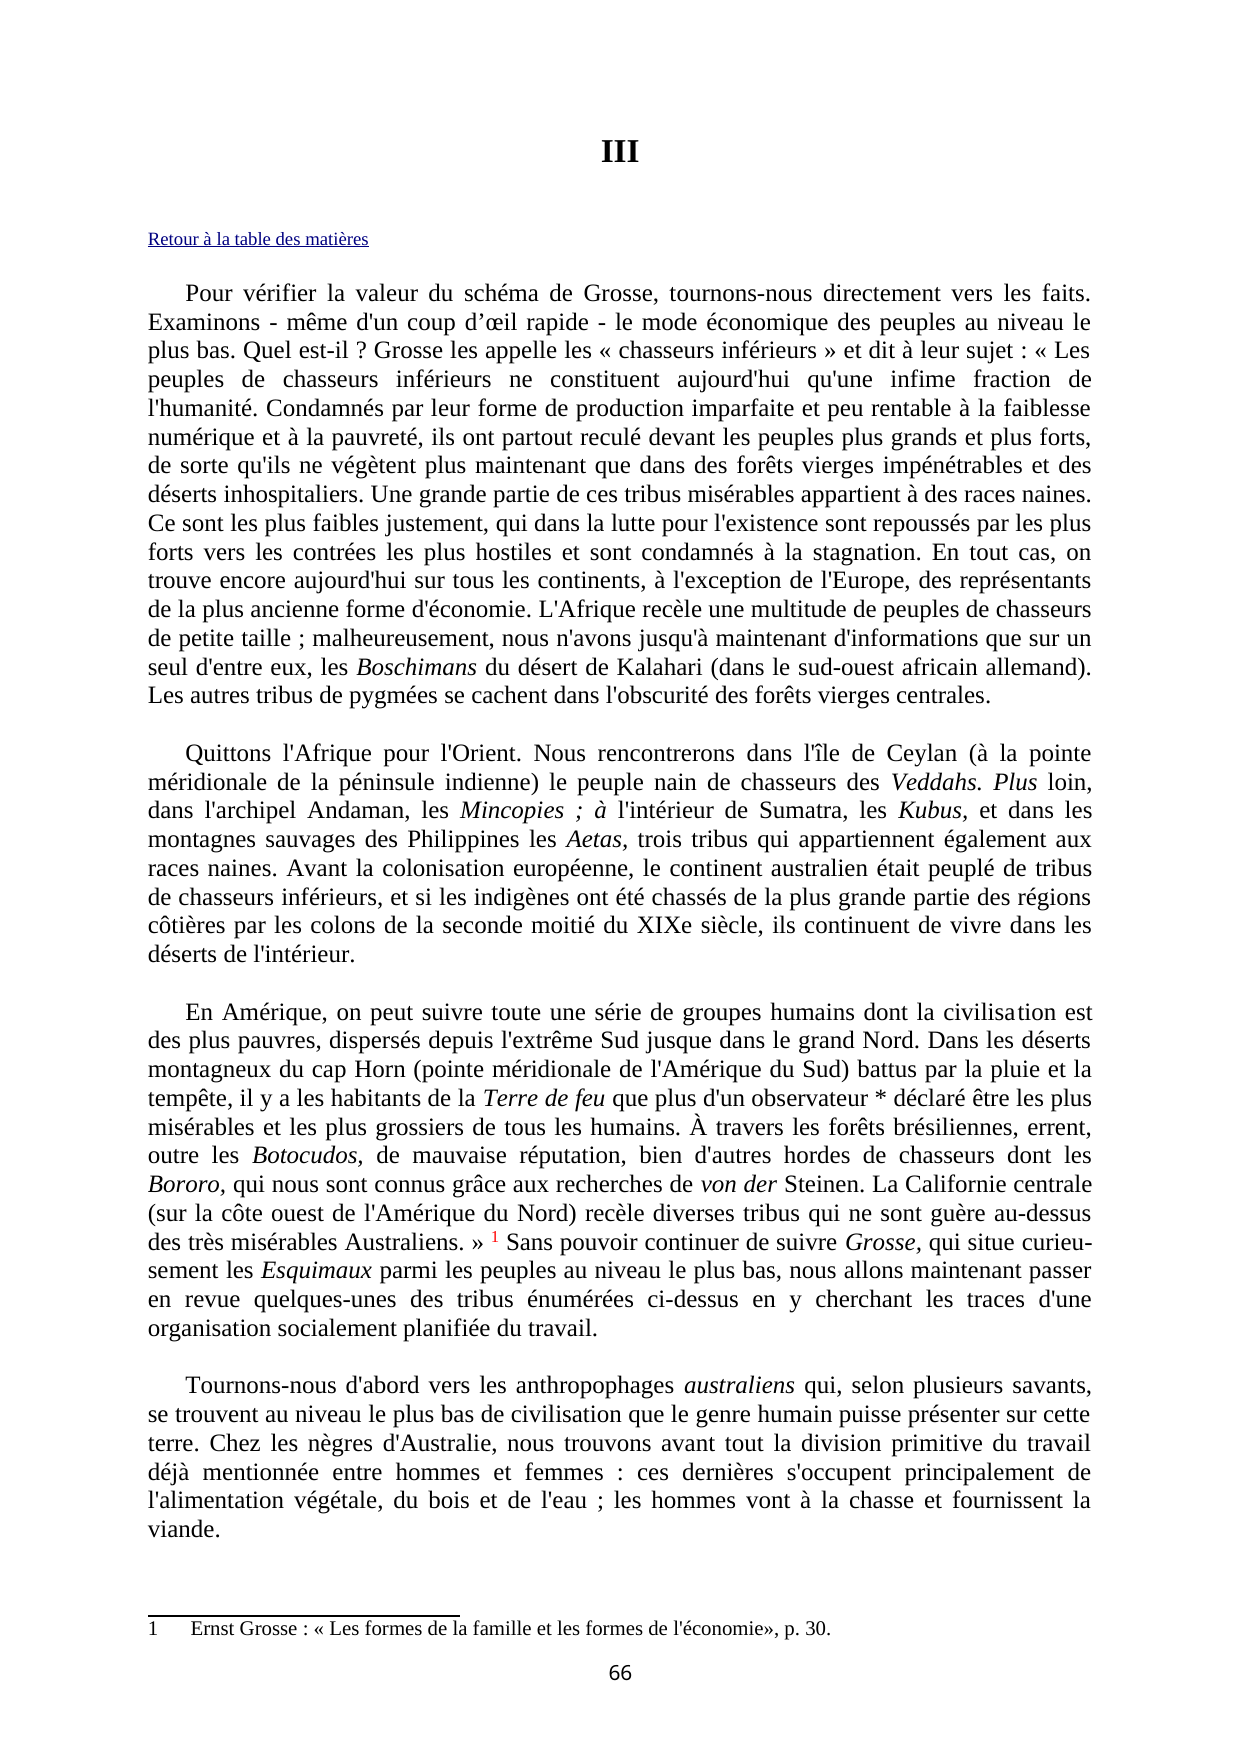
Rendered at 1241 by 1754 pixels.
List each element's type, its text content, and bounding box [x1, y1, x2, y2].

text Ernst Grosse : « Les formes de la famille et les formes de l'économie», p. 30. [148, 1616, 1093, 1640]
text Pour vérifier la valeur du schéma de Grosse, tournons-nous directement vers les faits. Examinons - même d'un coup d’œil rapide - le mode économique des peuples au niveau le plus bas. Quel est-il ? Grosse les appelle les « chasseurs inférieurs » et dit à leur sujet : « Les peuples de chasseurs inférieurs ne constituent aujourd'hui qu'une infime fraction de l'humanité. Condamnés par leur forme de production imparfaite et peu rentable à la faiblesse numérique et à la pauvreté, ils ont partout reculé devant les peuples plus grands et plus forts, de sorte qu'ils ne végètent plus maintenant que dans des forêts vierges impénétrables et des déserts inhospitaliers. Une grande partie de ces tribus misérables appartient à des races naines. Ce sont les plus faibles justement, qui dans la lutte pour l'existence sont repoussés par les plus forts vers les contrées les plus hostiles et sont condamnés à la stagnation. En tout cas, on trouve encore aujourd'hui sur tous les continents, à l'exception de l'Europe, des représentants de la plus ancienne forme d'économie. L'Afrique recèle une multitude de peuples de chasseurs de petite taille ; malheureusement, nous n'avons jusqu'à maintenant d'informations que sur un seul d'entre eux, les Boschimans du désert de Kalahari (dans le sud-ouest africain allemand). Les autres tribus de pygmées se cachent dans l'obscurité des forêts vierges centrales. [148, 278, 1093, 709]
text III [148, 132, 1093, 170]
text Quittons l'Afrique pour l'Orient. Nous rencontrerons dans l'île de Ceylan (à la pointe méridionale de la péninsule indienne) le peuple nain de chasseurs des Veddahs. Plus loin, dans l'archipel Andaman, les Mincopies ; à l'intérieur de Sumatra, les Kubus, et dans les montagnes sauvages des Philippines les Aetas, trois tribus qui appartiennent également aux races naines. Avant la colonisation européenne, le continent australien était peuplé de tribus de chasseurs inférieurs, et si les indigènes ont été chassés de la plus grande partie des régions côtières par les colons de la seconde moitié du XIXe siècle, ils continuent de vivre dans les déserts de l'intérieur. [148, 738, 1093, 968]
text Retour à la table des matières [148, 227, 1093, 249]
text En Amérique, on peut suivre toute une série de groupes humains dont la civilisa­tion est des plus pauvres, dispersés depuis l'extrême Sud jusque dans le grand Nord. Dans les déserts montagneux du cap Horn (pointe méridionale de l'Amérique du Sud) battus par la pluie et la tempête, il y a les habitants de la Terre de feu que plus d'un observateur * déclaré être les plus misérables et les plus grossiers de tous les humains. À travers les forêts brésiliennes, errent, outre les Botocudos, de mauvaise réputation, bien d'autres hordes de chasseurs dont les Bororo, qui nous sont connus grâce aux recherches de von der Steinen. La Californie centrale (sur la côte ouest de l'Amérique du Nord) recèle diverses tribus qui ne sont guère au-dessus des très misérables Australiens. » Sans pouvoir continuer de suivre Grosse, qui situe curieu­se­ment les Esquimaux parmi les peuples au niveau le plus bas, nous allons maintenant passer en revue quelques-unes des tribus énumérées ci-dessus en y cherchant les traces d'une organisation socialement planifiée du travail. [148, 997, 1093, 1342]
text Tournons-nous d'abord vers les anthropophages australiens qui, selon plusieurs savants, se trouvent au niveau le plus bas de civilisation que le genre humain puisse présenter sur cette terre. Chez les nègres d'Australie, nous trouvons avant tout la division primitive du travail déjà mentionnée entre hommes et femmes : ces dernières s'occupent principalement de l'alimentation végétale, du bois et de l'eau ; les hommes vont à la chasse et fournissent la viande. [148, 1370, 1093, 1543]
